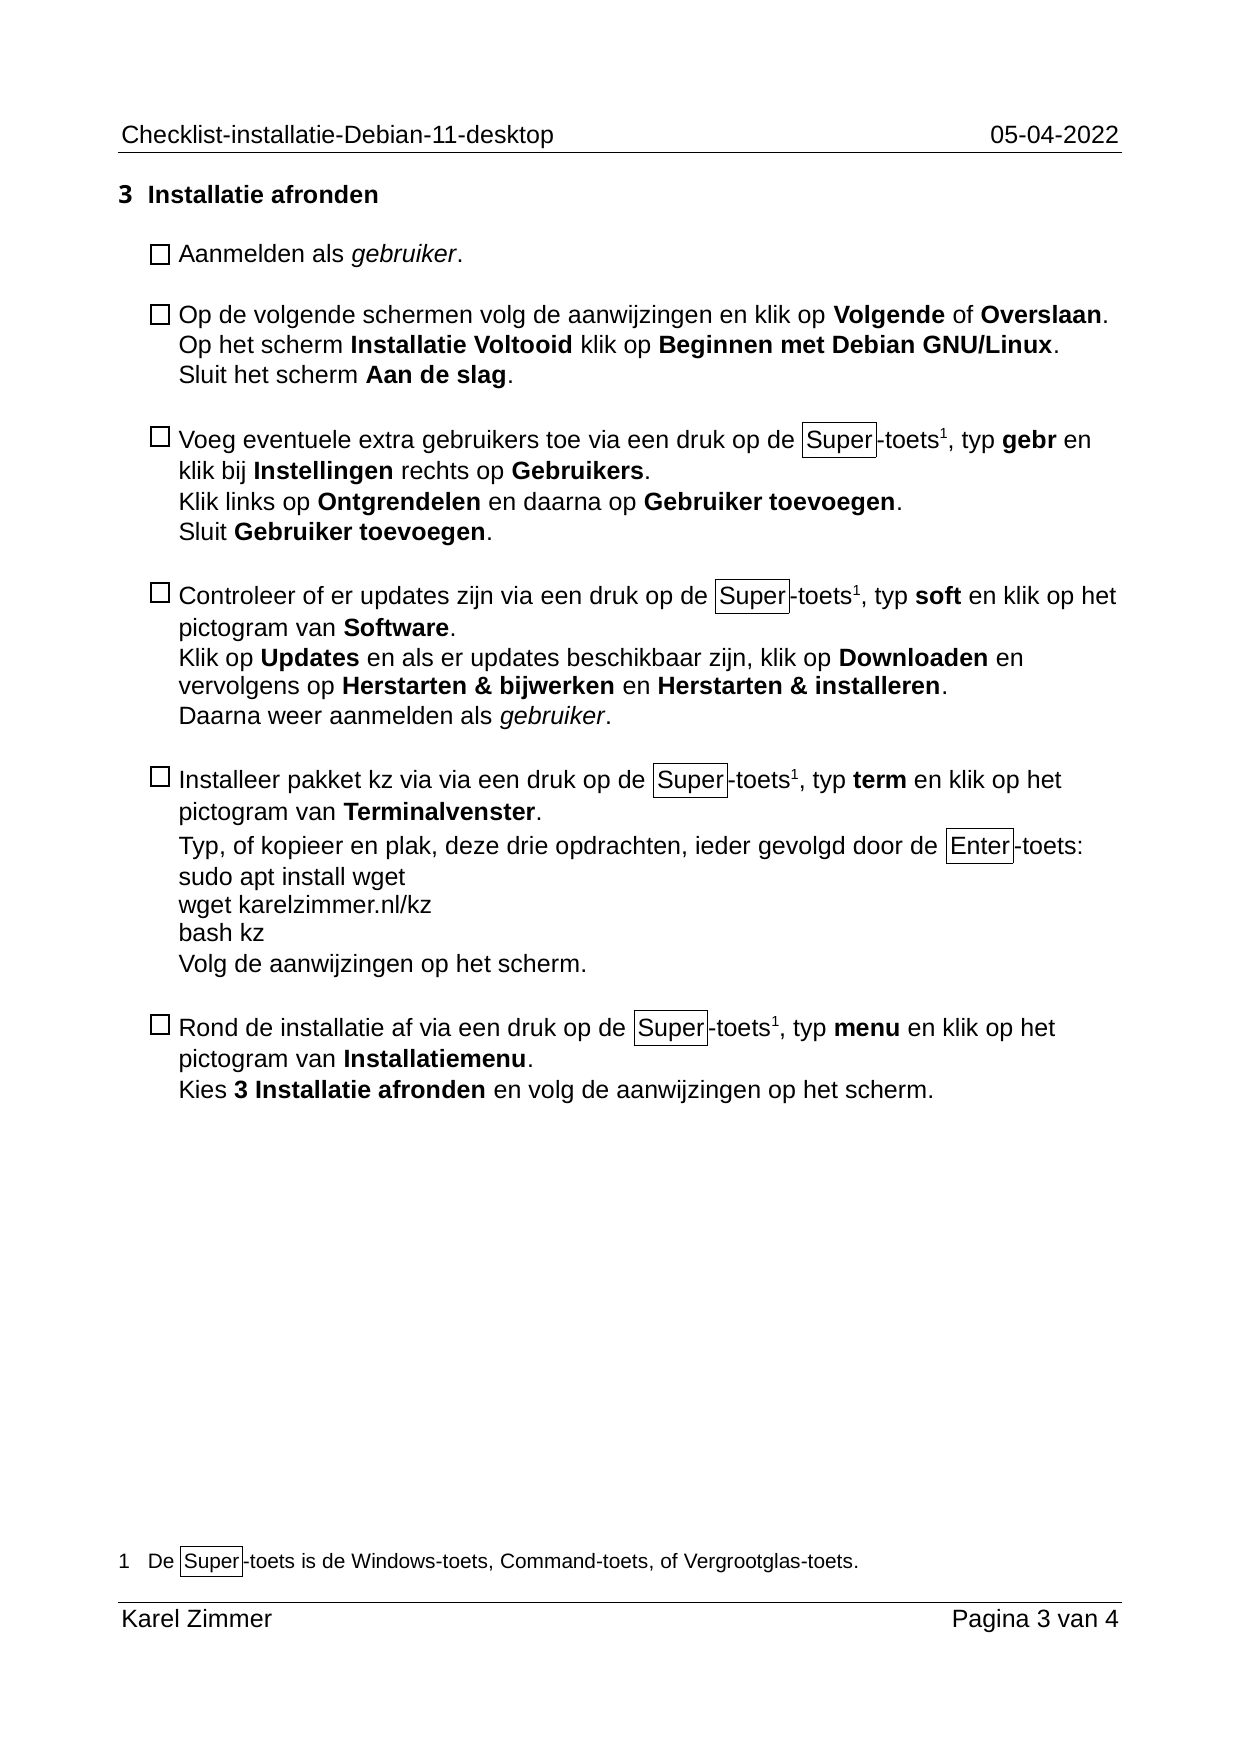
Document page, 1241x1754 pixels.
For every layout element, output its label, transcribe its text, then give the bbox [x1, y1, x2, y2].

table_cell Typ, of kopieer en plak, deze drie opdrachten, ieder gevolgd door de Enter-toets: sudo apt install wget wget karelzimmer.nl/kz bash kz [177, 827, 1121, 948]
table_cell [141, 701, 177, 731]
table_cell [141, 330, 177, 360]
table_cell Op het scherm Installatie Voltooid klik op Beginnen met Debian GNU/Linux. [177, 330, 1121, 360]
table_cell [141, 1075, 177, 1105]
table_cell [141, 949, 177, 979]
table_cell Controleer of er updates zijn via een druk op de Super-toets1, typ soft en klik op het pictogram van Software. [177, 577, 1121, 643]
table_cell [141, 1009, 177, 1074]
table_cell [177, 547, 1121, 577]
table_cell [141, 517, 177, 547]
table_cell [141, 762, 177, 827]
table_cell [141, 643, 177, 701]
table_cell [177, 269, 1121, 300]
table_cell [177, 391, 1121, 421]
table_cell [141, 486, 177, 517]
table_cell [141, 269, 177, 300]
table_cell [141, 827, 177, 948]
table_cell [141, 391, 177, 421]
table_cell Klik op Updates en als er updates beschikbaar zijn, klik op Downloaden en vervolgens op Herstarten & bijwerken en Herstarten & installeren. [177, 643, 1121, 701]
table_cell Rond de installatie af via een druk op de Super-toets1, typ menu en klik op het pictogram van Installatiemenu. [177, 1009, 1121, 1074]
table_cell [141, 979, 177, 1009]
table_cell [141, 421, 177, 486]
table_cell [141, 300, 177, 330]
table_cell Op de volgende schermen volg de aanwijzingen en klik op Volgende of Overslaan. [177, 300, 1121, 330]
table_cell Kies 3 Installatie afronden en volg de aanwijzingen op het scherm. [177, 1075, 1121, 1105]
table_cell [141, 547, 177, 577]
table_cell [141, 360, 177, 391]
table_cell [141, 731, 177, 762]
table_cell [177, 731, 1121, 762]
table_cell [177, 979, 1121, 1009]
table_cell Daarna weer aanmelden als gebruiker. [177, 701, 1121, 731]
table_cell Sluit het scherm Aan de slag. [177, 360, 1121, 391]
table_cell [141, 577, 177, 643]
table_cell Sluit Gebruiker toevoegen. [177, 517, 1121, 547]
table_cell Volg de aanwijzingen op het scherm. [177, 949, 1121, 979]
table_header [141, 239, 177, 269]
list Installatie afronden [118, 177, 1122, 211]
table_header Aanmelden als gebruiker. [177, 239, 1121, 269]
table_cell Voeg eventuele extra gebruikers toe via een druk op de Super-toets, typ gebr en klik bij Instellingen rechts op Gebruikers. [177, 421, 1121, 486]
table_cell Klik links op Ontgrendelen en daarna op Gebruiker toevoegen. [177, 486, 1121, 517]
table_cell Installeer pakket kz via via een druk op de Super-toets1, typ term en klik op het pictogram van Terminalvenster. [177, 762, 1121, 827]
